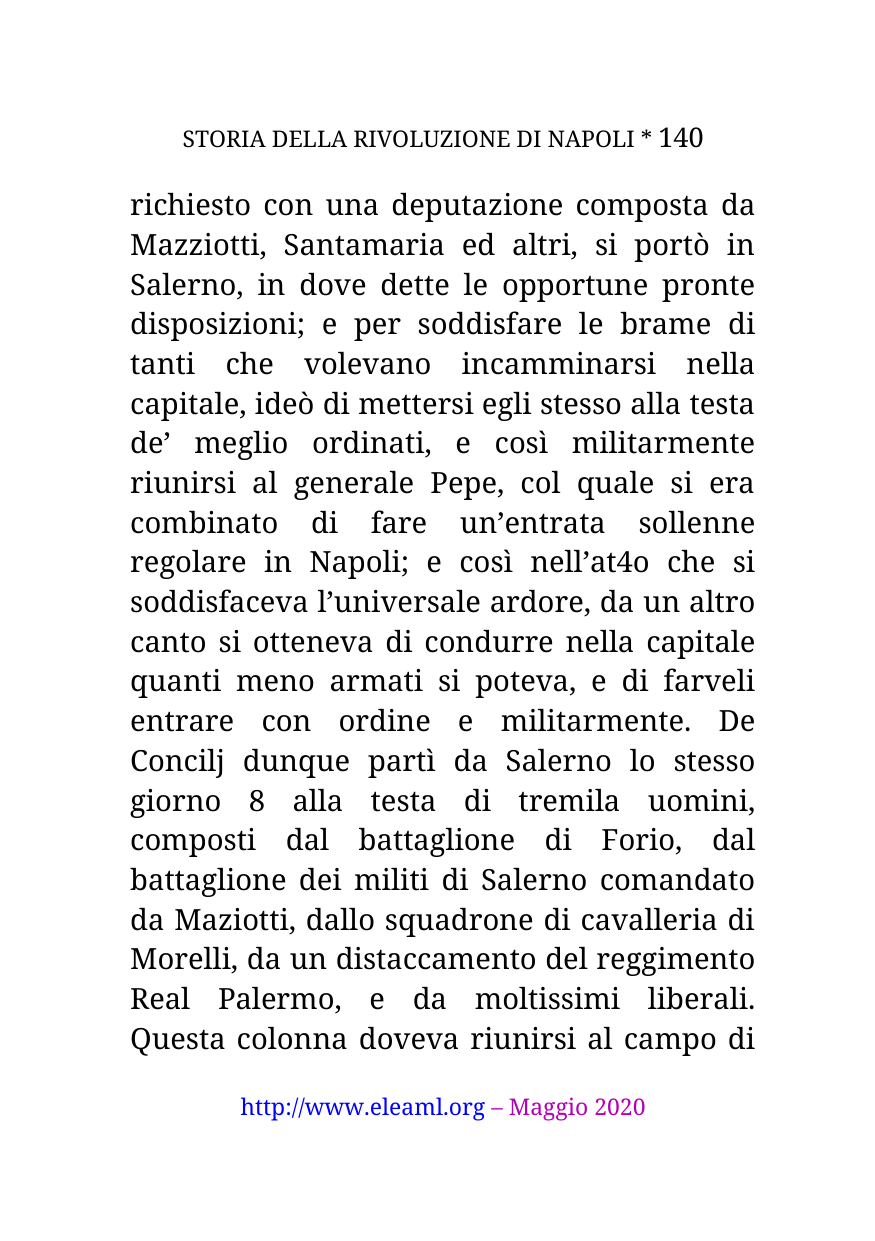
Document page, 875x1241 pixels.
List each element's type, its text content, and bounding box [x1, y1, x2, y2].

text richiesto con una deputazione composta da Mazziotti, Santamaria ed altri, si portò in Salerno, in dove dette le opportune pronte disposizioni; e per soddisfare le brame di tanti che volevano incamminarsi nella capitale, ideò di mettersi egli stesso alla testa de’ meglio ordinati, e così militarmente riunirsi al generale Pepe, col quale si era combinato di fare un’entrata sollenne regolare in Napoli; e così nell’at4o che si soddisfaceva l’universale ardore, da un altro canto si otteneva di condurre nella capitale quanti meno armati si poteva, e di farveli entrare con ordine e militarmente. De Concilj dunque partì da Salerno lo stesso giorno 8 alla testa di tremila uomini, composti dal battaglione di Forio, dal battaglione dei militi di Salerno comandato da Maziotti, dallo squadrone di cavalleria di Morelli, da un distaccamento del reggimento Real Palermo, e da moltissimi liberali. Questa colonna doveva riunirsi al campo di [130, 184, 756, 1058]
